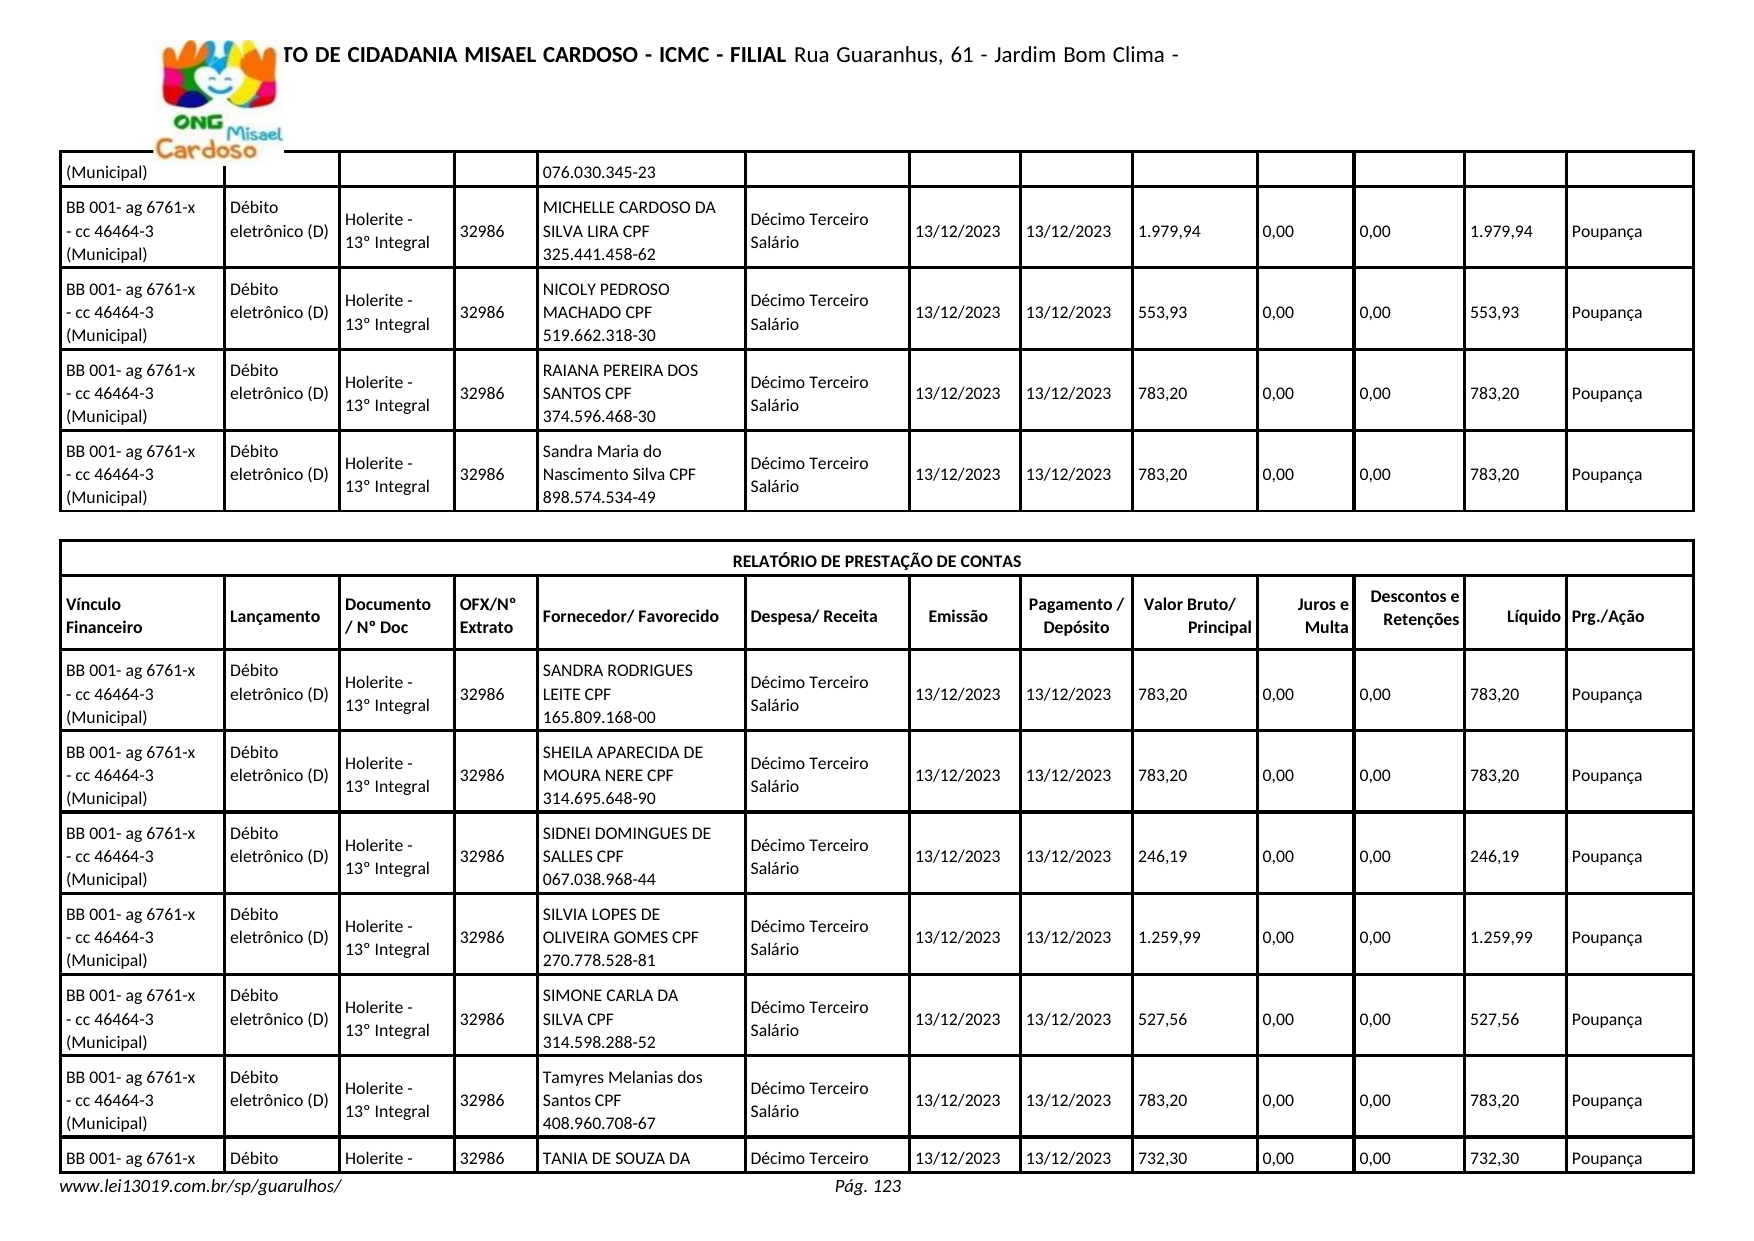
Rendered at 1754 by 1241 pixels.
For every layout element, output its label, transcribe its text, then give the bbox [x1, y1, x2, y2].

table_cell BB 001- ag 6761-x - cc 46464-3 (Municipal) [62, 895, 223, 973]
table_cell 0,00 [1259, 732, 1352, 810]
table_cell [456, 153, 536, 185]
table_cell Poupança [1568, 188, 1692, 266]
table_cell 13/12/2023 [1022, 351, 1131, 429]
table_cell 13/12/2023 [1022, 1139, 1131, 1171]
table_cell 0,00 [1356, 732, 1463, 810]
table_cell Holerite - 13º Integral [341, 651, 453, 729]
table_cell 0,00 [1356, 814, 1463, 892]
table_cell 0,00 [1356, 1057, 1463, 1135]
table_cell Poupança [1568, 976, 1692, 1054]
table_cell 13/12/2023 [1022, 895, 1131, 973]
table_cell 783,20 [1134, 732, 1256, 810]
table_cell 32986 [456, 651, 536, 729]
table_cell Holerite [341, 1139, 453, 1171]
table_cell 13/12/2023 [911, 651, 1019, 729]
table_cell Débito eletrônico (D) [226, 651, 338, 729]
table_cell Débito eletrônico (D) [226, 351, 338, 429]
table_cell BB 001- ag 6761-x - cc 46464-3 (Municipal) [62, 1057, 223, 1135]
table_cell 0,00 [1259, 976, 1352, 1054]
table_cell 0,00 [1356, 351, 1463, 429]
table_cell 32986 [456, 732, 536, 810]
table_cell SHEILA APARECIDA DE MOURA NERE CPF 314.695.648-90 [539, 732, 744, 810]
table_cell 783,20 [1466, 432, 1565, 510]
table_cell Décimo Terceiro Salário [747, 976, 908, 1054]
table_cell 783,20 [1466, 1057, 1565, 1135]
table_cell 13/12/2023 [1022, 732, 1131, 810]
table_cell 32986 [456, 269, 536, 347]
table_cell 32986 [456, 1139, 536, 1171]
table_cell 13/12/2023 [911, 432, 1019, 510]
table_cell OFX/Nº Extrato [456, 577, 536, 648]
table_cell 0,00 [1259, 814, 1352, 892]
table_cell 13/12/2023 [911, 814, 1019, 892]
table_cell BB 001- ag 6761-x - cc 46464-3 (Municipal) [62, 814, 223, 892]
table_cell TANIA DE SOUZA DA [539, 1139, 744, 1171]
table_cell Holerite - 13º Integral [341, 432, 453, 510]
table_cell 0,00 [1259, 1139, 1352, 1171]
table_cell SILVIA LOPES DE OLIVEIRA GOMES CPF 270.778.528-81 [539, 895, 744, 973]
table_cell Débito eletrônico (D) [226, 188, 338, 266]
table_cell 1.259,99 [1466, 895, 1565, 973]
table_cell Débito [226, 1139, 338, 1171]
table_cell 0,00 [1356, 188, 1463, 266]
table_cell 0,00 [1259, 895, 1352, 973]
table_cell 13/12/2023 [911, 1139, 1019, 1171]
table_cell [911, 153, 1019, 185]
table_cell 0,00 [1259, 1057, 1352, 1135]
table_cell Emissão [911, 577, 1019, 648]
table_cell 32986 [456, 188, 536, 266]
table_cell 783,20 [1466, 651, 1565, 729]
table_cell 13/12/2023 [911, 895, 1019, 973]
table_cell Líquido [1466, 577, 1565, 648]
table_cell Débito eletrônico (D) [226, 732, 338, 810]
table_cell 13/12/2023 [1022, 814, 1131, 892]
table_cell Juros e Multa [1259, 577, 1352, 648]
table_cell 32986 [456, 1057, 536, 1135]
table_cell 1.979,94 [1134, 188, 1256, 266]
table_cell BB 001- ag 6761-x - cc 46464-3 (Municipal) [62, 651, 223, 729]
table_cell Poupança [1568, 1139, 1692, 1171]
table_cell 732,30 [1134, 1139, 1256, 1171]
table_cell Poupança [1568, 432, 1692, 510]
table_cell 783,20 [1134, 432, 1256, 510]
table_cell Prg./Ação [1568, 577, 1692, 648]
table_cell [341, 153, 453, 185]
table_cell [1568, 153, 1692, 185]
table_cell 13/12/2023 [911, 732, 1019, 810]
table_cell 1.259,99 [1134, 895, 1256, 973]
table_cell 0,00 [1356, 895, 1463, 973]
table_cell 0,00 [1356, 976, 1463, 1054]
table_cell Tamyres Melanias dos Santos CPF 408.960.708-67 [539, 1057, 744, 1135]
table_cell [1022, 153, 1131, 185]
table_cell Décimo Terceiro Salário [747, 351, 908, 429]
table_cell SIDNEI DOMINGUES DE SALLES CPF 067.038.968-44 [539, 814, 744, 892]
table_cell [747, 153, 908, 185]
table_cell Holerite - 13º Integral [341, 1057, 453, 1135]
table_cell 0,00 [1259, 269, 1352, 347]
table_cell 732,30 [1466, 1139, 1565, 1171]
table_cell 527,56 [1466, 976, 1565, 1054]
table_cell Décimo Terceiro Salário [747, 269, 908, 347]
table_cell Poupança [1568, 814, 1692, 892]
table_cell Poupança [1568, 651, 1692, 729]
table_cell BB 001- ag 6761-x - cc 46464-3 (Municipal) [62, 976, 223, 1054]
table_cell 32986 [456, 432, 536, 510]
table_cell Décimo Terceiro Salário [747, 732, 908, 810]
table_cell Débito eletrônico (D) [226, 814, 338, 892]
table_header RELATÓRIO DE PRESTAÇÃO DE CONTAS [62, 542, 1692, 574]
table_cell 783,20 [1466, 732, 1565, 810]
table_cell Documento / Nº Doc [341, 577, 453, 648]
table_cell BB 001- ag 6761-x - cc 46464-3 (Municipal) [62, 432, 223, 510]
table_cell 0,00 [1356, 651, 1463, 729]
table_cell 0,00 [1259, 188, 1352, 266]
table_cell [1134, 153, 1256, 185]
table_cell Décimo Terceiro Salário [747, 814, 908, 892]
table_cell 0,00 [1259, 432, 1352, 510]
table_cell 783,20 [1134, 651, 1256, 729]
table_cell 13/12/2023 [911, 188, 1019, 266]
table_cell 13/12/2023 [1022, 188, 1131, 266]
table_cell BB 001- ag 6761-x - cc 46464-3 (Municipal) [62, 269, 223, 347]
table_cell 783,20 [1466, 351, 1565, 429]
table_cell 13/12/2023 [1022, 432, 1131, 510]
table_cell 13/12/2023 [1022, 651, 1131, 729]
table_cell Valor Bruto/ Principal [1134, 577, 1256, 648]
table_cell Poupança [1568, 895, 1692, 973]
table_cell Holerite - 13º Integral [341, 351, 453, 429]
table_cell 0,00 [1259, 351, 1352, 429]
table_cell NICOLY PEDROSO MACHADO CPF 519.662.318-30 [539, 269, 744, 347]
table_cell 13/12/2023 [911, 351, 1019, 429]
table_cell 246,19 [1466, 814, 1565, 892]
table_cell 13/12/2023 [1022, 269, 1131, 347]
table_cell MICHELLE CARDOSO DA SILVA LIRA CPF 325.441.458-62 [539, 188, 744, 266]
table_cell Poupança [1568, 1057, 1692, 1135]
table_cell Poupança [1568, 732, 1692, 810]
table_cell [1466, 153, 1565, 185]
table_cell Pagamento / Depósito [1022, 577, 1131, 648]
table_cell 553,93 [1134, 269, 1256, 347]
table_cell 246,19 [1134, 814, 1256, 892]
table_cell 13/12/2023 [1022, 1057, 1131, 1135]
table_cell Débito eletrônico (D) [226, 269, 338, 347]
table_cell 553,93 [1466, 269, 1565, 347]
table_cell Poupança [1568, 351, 1692, 429]
table_cell Débito eletrônico (D) [226, 895, 338, 973]
table_cell 783,20 [1134, 1057, 1256, 1135]
table_cell Despesa/ Receita [747, 577, 908, 648]
table_cell 783,20 [1134, 351, 1256, 429]
table_cell Débito eletrônico (D) [226, 976, 338, 1054]
table_cell [226, 153, 338, 185]
table_cell 32986 [456, 976, 536, 1054]
table_cell RAIANA PEREIRA DOS SANTOS CPF 374.596.468-30 [539, 351, 744, 429]
table_cell 13/12/2023 [911, 1057, 1019, 1135]
table_cell Descontos e Retenções [1356, 577, 1463, 648]
table_cell Décimo Terceiro Salário [747, 895, 908, 973]
table_cell Vínculo Financeiro [62, 577, 223, 648]
table_cell SIMONE CARLA DA SILVA CPF 314.598.288-52 [539, 976, 744, 1054]
table_cell 32986 [456, 895, 536, 973]
table_cell (Municipal) [62, 153, 223, 185]
table_cell Décimo Terceiro Salário [747, 651, 908, 729]
table_cell Débito eletrônico (D) [226, 1057, 338, 1135]
table_cell Décimo Terceiro Salário [747, 188, 908, 266]
table_cell Décimo Terceiro Salário [747, 1057, 908, 1135]
table_cell [1356, 153, 1463, 185]
table_cell BB 001- ag 6761-x - cc 46464-3 (Municipal) [62, 732, 223, 810]
table_cell 527,56 [1134, 976, 1256, 1054]
table_cell 32986 [456, 814, 536, 892]
table_cell Débito eletrônico (D) [226, 432, 338, 510]
table_cell 0,00 [1259, 651, 1352, 729]
table_cell SANDRA RODRIGUES LEITE CPF 165.809.168-00 [539, 651, 744, 729]
table_cell Holerite - 13º Integral [341, 269, 453, 347]
table_cell Sandra Maria do Nascimento Silva CPF 898.574.534-49 [539, 432, 744, 510]
table_cell 1.979,94 [1466, 188, 1565, 266]
table_cell 076.030.345-23 [539, 153, 744, 185]
table_cell 13/12/2023 [1022, 976, 1131, 1054]
table_cell 0,00 [1356, 269, 1463, 347]
table_cell 32986 [456, 351, 536, 429]
table_cell BB 001- ag 6761-x - cc 46464-3 (Municipal) [62, 188, 223, 266]
table_cell BB 001- ag 6761-x [62, 1139, 223, 1171]
table_cell Holerite - 13º Integral [341, 895, 453, 973]
table_cell Holerite - 13º Integral [341, 814, 453, 892]
table_cell 13/12/2023 [911, 269, 1019, 347]
table_cell Décimo Terceiro Salário [747, 432, 908, 510]
table_cell Holerite - 13º Integral [341, 976, 453, 1054]
table_cell [1259, 153, 1352, 185]
table_cell Poupança [1568, 269, 1692, 347]
table_cell Holerite - 13º Integral [341, 732, 453, 810]
table_cell 0,00 [1356, 432, 1463, 510]
table_cell 0,00 [1356, 1139, 1463, 1171]
table_cell Lançamento [226, 577, 338, 648]
table_cell Fornecedor/ Favorecido [539, 577, 744, 648]
table_cell Holerite - 13º Integral [341, 188, 453, 266]
table_cell 13/12/2023 [911, 976, 1019, 1054]
table_cell Décimo Terceiro [747, 1139, 908, 1171]
table_cell BB 001- ag 6761-x - cc 46464-3 (Municipal) [62, 351, 223, 429]
